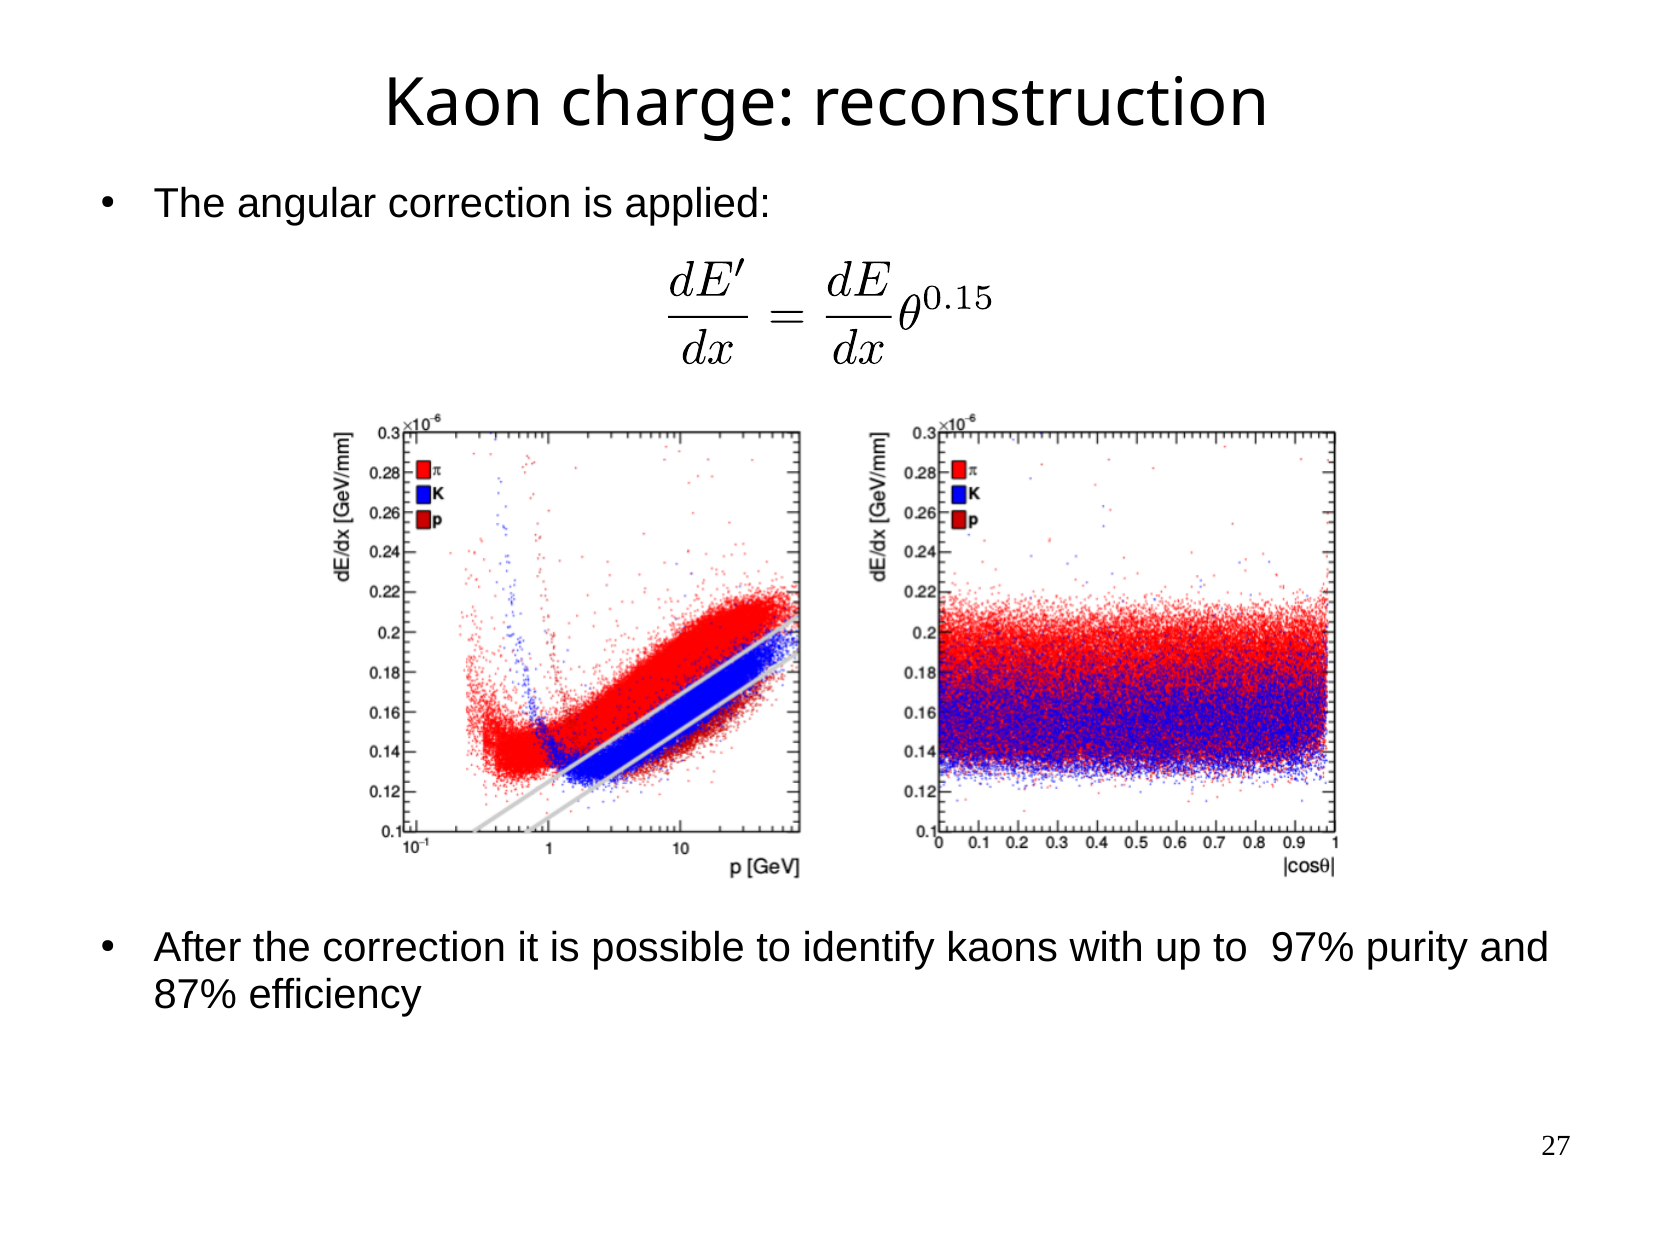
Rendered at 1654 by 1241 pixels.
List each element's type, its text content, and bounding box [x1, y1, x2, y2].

picture [310, 408, 1354, 881]
title Kaon charge: reconstruction [82, 49, 1571, 151]
list After the correction it is possible to identify kaons with up to 97% purity and 87% efficiency [82, 924, 1609, 1108]
list The angular correction is applied: [82, 180, 1609, 364]
text_box [668, 258, 994, 365]
